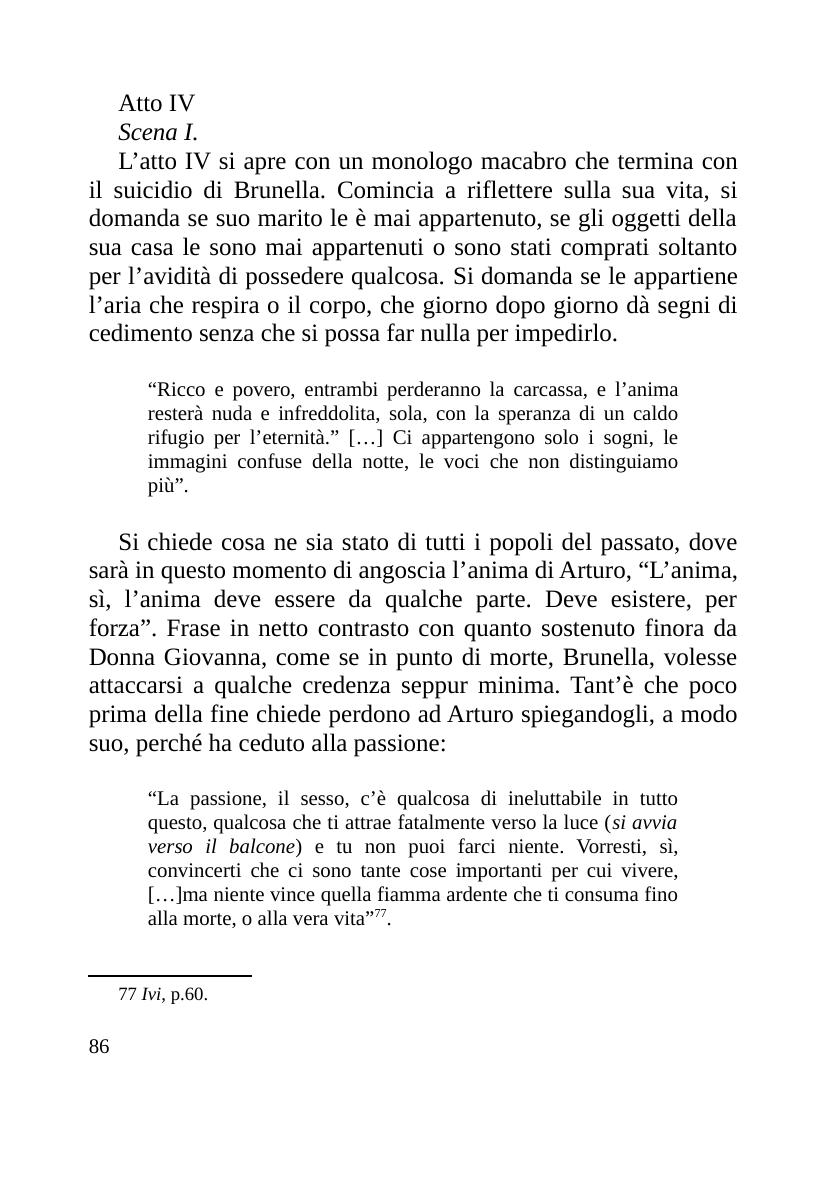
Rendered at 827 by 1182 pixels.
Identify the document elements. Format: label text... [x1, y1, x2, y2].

text “Ricco e povero, entrambi perderanno la carcassa, e l’anima resterà nuda e infreddolita, sola, con la speranza di un caldo rifugio per l’eternità.” […] Ci appartengono solo i sogni, le immagini confuse della notte, le voci che non distinguiamo più”. [148, 377, 679, 497]
text “La passione, il sesso, c’è qualcosa di ineluttabile in tutto questo, qualcosa che ti attrae fatalmente verso la luce (si avvia verso il balcone) e tu non puoi farci niente. Vorresti, sì, convincerti che ci sono tante cose importanti per cui vivere, […]ma niente vince quella fiamma ardente che ti consuma fino alla morte, o alla vera vita”. [148, 786, 679, 930]
text Scena I. [88, 117, 738, 146]
text Ivi, p.60. [118, 982, 738, 1004]
text Si chiede cosa ne sia stato di tutti i popoli del passato, dove sarà in questo momento di angoscia l’anima di Arturo, “L’anima, sì, l’anima deve essere da qualche parte. Deve esistere, per forza”. Frase in netto contrasto con quanto sostenuto finora da Donna Giovanna, come se in punto di morte, Brunella, volesse attaccarsi a qualche credenza seppur minima. Tant’è che poco prima della fine chiede perdono ad Arturo spiegandogli, a modo suo, perché ha ceduto alla passione: [88, 527, 738, 757]
text Atto IV [88, 88, 738, 117]
text L’atto IV si apre con un monologo macabro che termina con il suicidio di Brunella. Comincia a riflettere sulla sua vita, si domanda se suo marito le è mai appartenuto, se gli oggetti della sua casa le sono mai appartenuti o sono stati comprati soltanto per l’avidità di possedere qualcosa. Si domanda se le appartiene l’aria che respira o il corpo, che giorno dopo giorno dà segni di cedimento senza che si possa far nulla per impedirlo. [88, 146, 738, 347]
